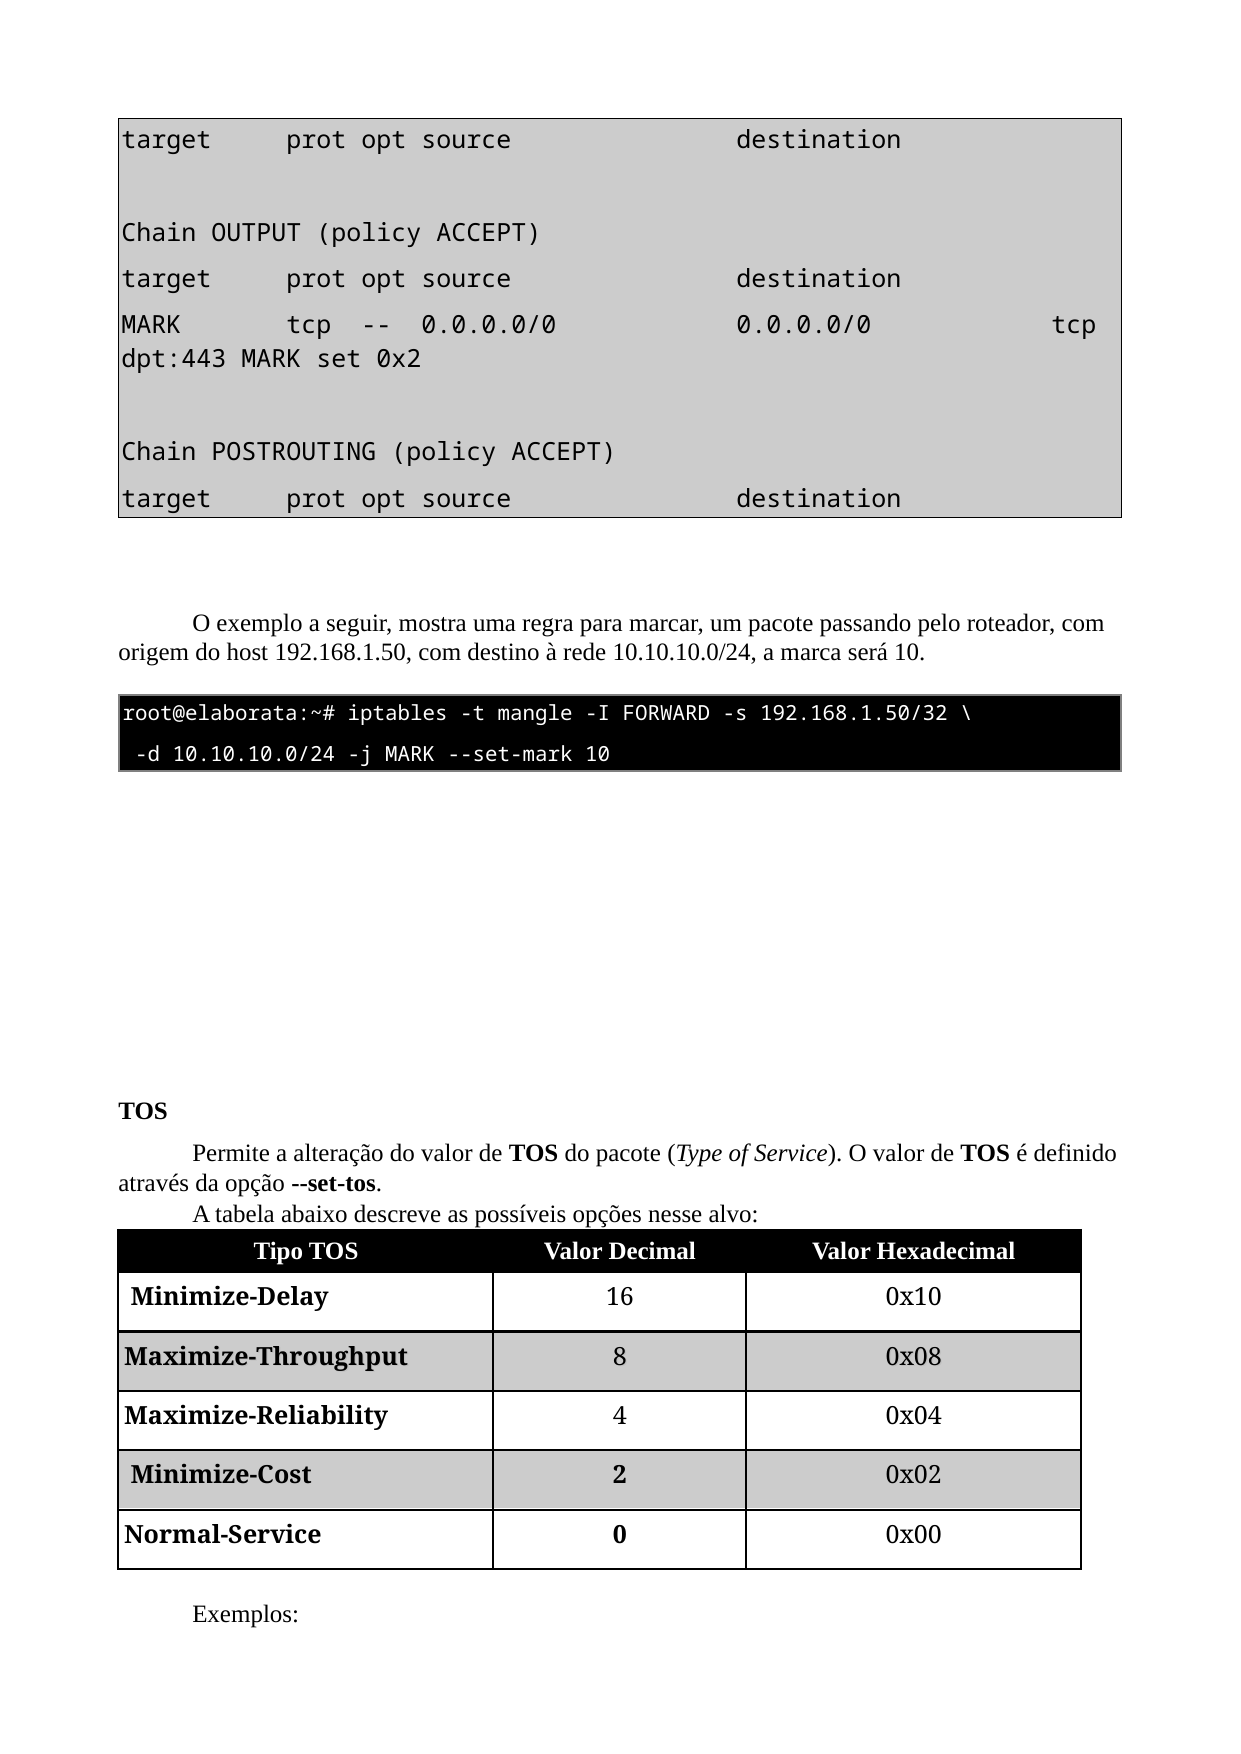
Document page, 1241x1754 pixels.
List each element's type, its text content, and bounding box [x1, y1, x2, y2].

table_header Valor Decimal [493, 1231, 746, 1271]
table_cell 0x08 [747, 1333, 1080, 1390]
table_cell Normal-Service [119, 1511, 492, 1568]
text O exemplo a seguir, mostra uma regra para marcar, um pacote passando pelo roteador, com origem do host 192.168.1.50, com destino à rede 10.10.10.0/24, a marca será 10. [118, 608, 1122, 665]
table_cell 16 [494, 1273, 745, 1330]
text root@elaborata:~# iptables -t mangle -I FORWARD -s 192.168.1.50/32 \ [120, 696, 1120, 727]
text A tabela abaixo descreve as possíveis opções nesse alvo: [118, 1197, 1122, 1229]
text Chain POSTROUTING (policy ACCEPT) [119, 431, 1121, 468]
table_header Valor Hexadecimal [746, 1231, 1080, 1271]
text Exemplos: [118, 1599, 1122, 1627]
table_cell 0x10 [747, 1273, 1080, 1330]
table_header Tipo TOS [119, 1231, 493, 1271]
table_cell 0x02 [747, 1451, 1080, 1508]
table_cell 0 [494, 1511, 745, 1568]
table_cell 2 [494, 1451, 745, 1508]
table_cell 8 [494, 1333, 745, 1390]
text target prot opt source destination [119, 477, 1121, 517]
text Permite a alteração do valor de TOS do pacote (Type of Service). O valor de TOS é definido através da opção --set-tos. [118, 1138, 1122, 1197]
subtitle TOS [118, 1096, 1122, 1125]
table_cell 4 [494, 1392, 745, 1449]
text target prot opt source destination [119, 257, 1121, 295]
table_cell Maximize-Throughput [119, 1333, 492, 1390]
table_cell 0x00 [747, 1511, 1080, 1568]
text target prot opt source destination [119, 119, 1121, 155]
text MARK tcp -- 0.0.0.0/0 0.0.0.0/0 tcp dpt:443 MARK set 0x2 [119, 304, 1121, 375]
text Chain OUTPUT (policy ACCEPT) [119, 211, 1121, 248]
text -d 10.10.10.0/24 -j MARK --set-mark 10 [120, 735, 1120, 770]
table_cell Maximize-Reliability [119, 1392, 492, 1449]
table_cell 0x04 [747, 1392, 1080, 1449]
table_cell Minimize-Delay [119, 1273, 492, 1330]
table_cell Minimize-Cost [119, 1451, 492, 1508]
